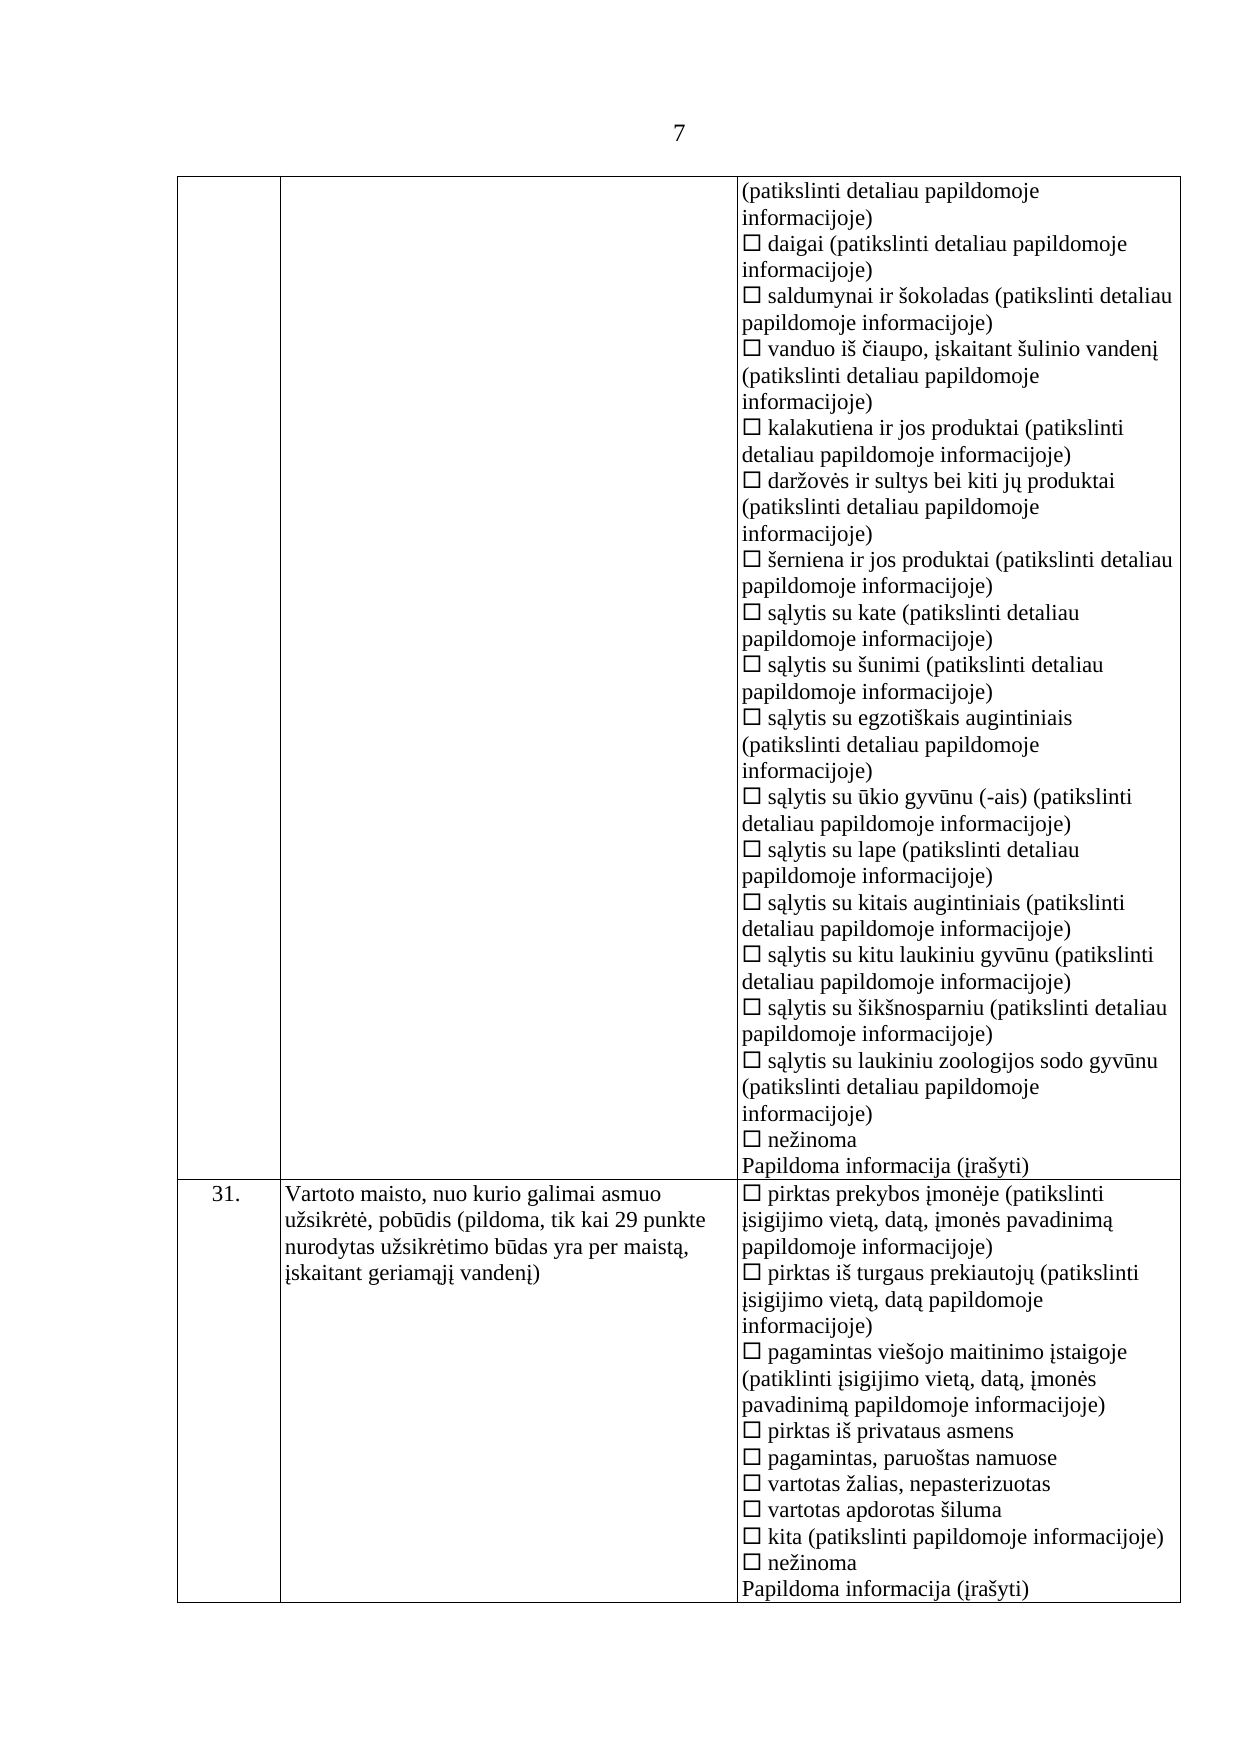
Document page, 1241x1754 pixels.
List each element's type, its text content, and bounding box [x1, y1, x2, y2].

table_cell [281, 177, 737, 1179]
table_cell 31. [178, 1180, 280, 1602]
table_cell (patikslinti detaliau papildomoje informacijoje)  daigai (patikslinti detaliau papildomoje informacijoje)  saldumynai ir šokoladas (patikslinti detaliau papildomoje informacijoje)  vanduo iš čiaupo, įskaitant šulinio vandenį (patikslinti detaliau papildomoje informacijoje)  kalakutiena ir jos produktai (patikslinti detaliau papildomoje informacijoje)  daržovės ir sultys bei kiti jų produktai (patikslinti detaliau papildomoje informacijoje)  šerniena ir jos produktai (patikslinti detaliau papildomoje informacijoje)  sąlytis su kate (patikslinti detaliau papildomoje informacijoje)  sąlytis su šunimi (patikslinti detaliau papildomoje informacijoje)  sąlytis su egzotiškais augintiniais (patikslinti detaliau papildomoje informacijoje)  sąlytis su ūkio gyvūnu (-ais) (patikslinti detaliau papildomoje informacijoje)  sąlytis su lape (patikslinti detaliau papildomoje informacijoje)  sąlytis su kitais augintiniais (patikslinti detaliau papildomoje informacijoje)  sąlytis su kitu laukiniu gyvūnu (patikslinti detaliau papildomoje informacijoje)  sąlytis su šikšnosparniu (patikslinti detaliau papildomoje informacijoje)  sąlytis su laukiniu zoologijos sodo gyvūnu (patikslinti detaliau papildomoje informacijoje)  nežinoma Papildoma informacija (įrašyti) [738, 177, 1180, 1179]
table_cell  pirktas prekybos įmonėje (patikslinti įsigijimo vietą, datą, įmonės pavadinimą papildomoje informacijoje)  pirktas iš turgaus prekiautojų (patikslinti įsigijimo vietą, datą papildomoje informacijoje)  pagamintas viešojo maitinimo įstaigoje (patiklinti įsigijimo vietą, datą, įmonės pavadinimą papildomoje informacijoje)  pirktas iš privataus asmens  pagamintas, paruoštas namuose  vartotas žalias, nepasterizuotas  vartotas apdorotas šiluma  kita (patikslinti papildomoje informacijoje)  nežinoma Papildoma informacija (įrašyti) [738, 1180, 1180, 1602]
table_cell [178, 177, 280, 1179]
table_cell Vartoto maisto, nuo kurio galimai asmuo užsikrėtė, pobūdis (pildoma, tik kai 29 punkte nurodytas užsikrėtimo būdas yra per maistą, įskaitant geriamąjį vandenį) [281, 1180, 737, 1602]
